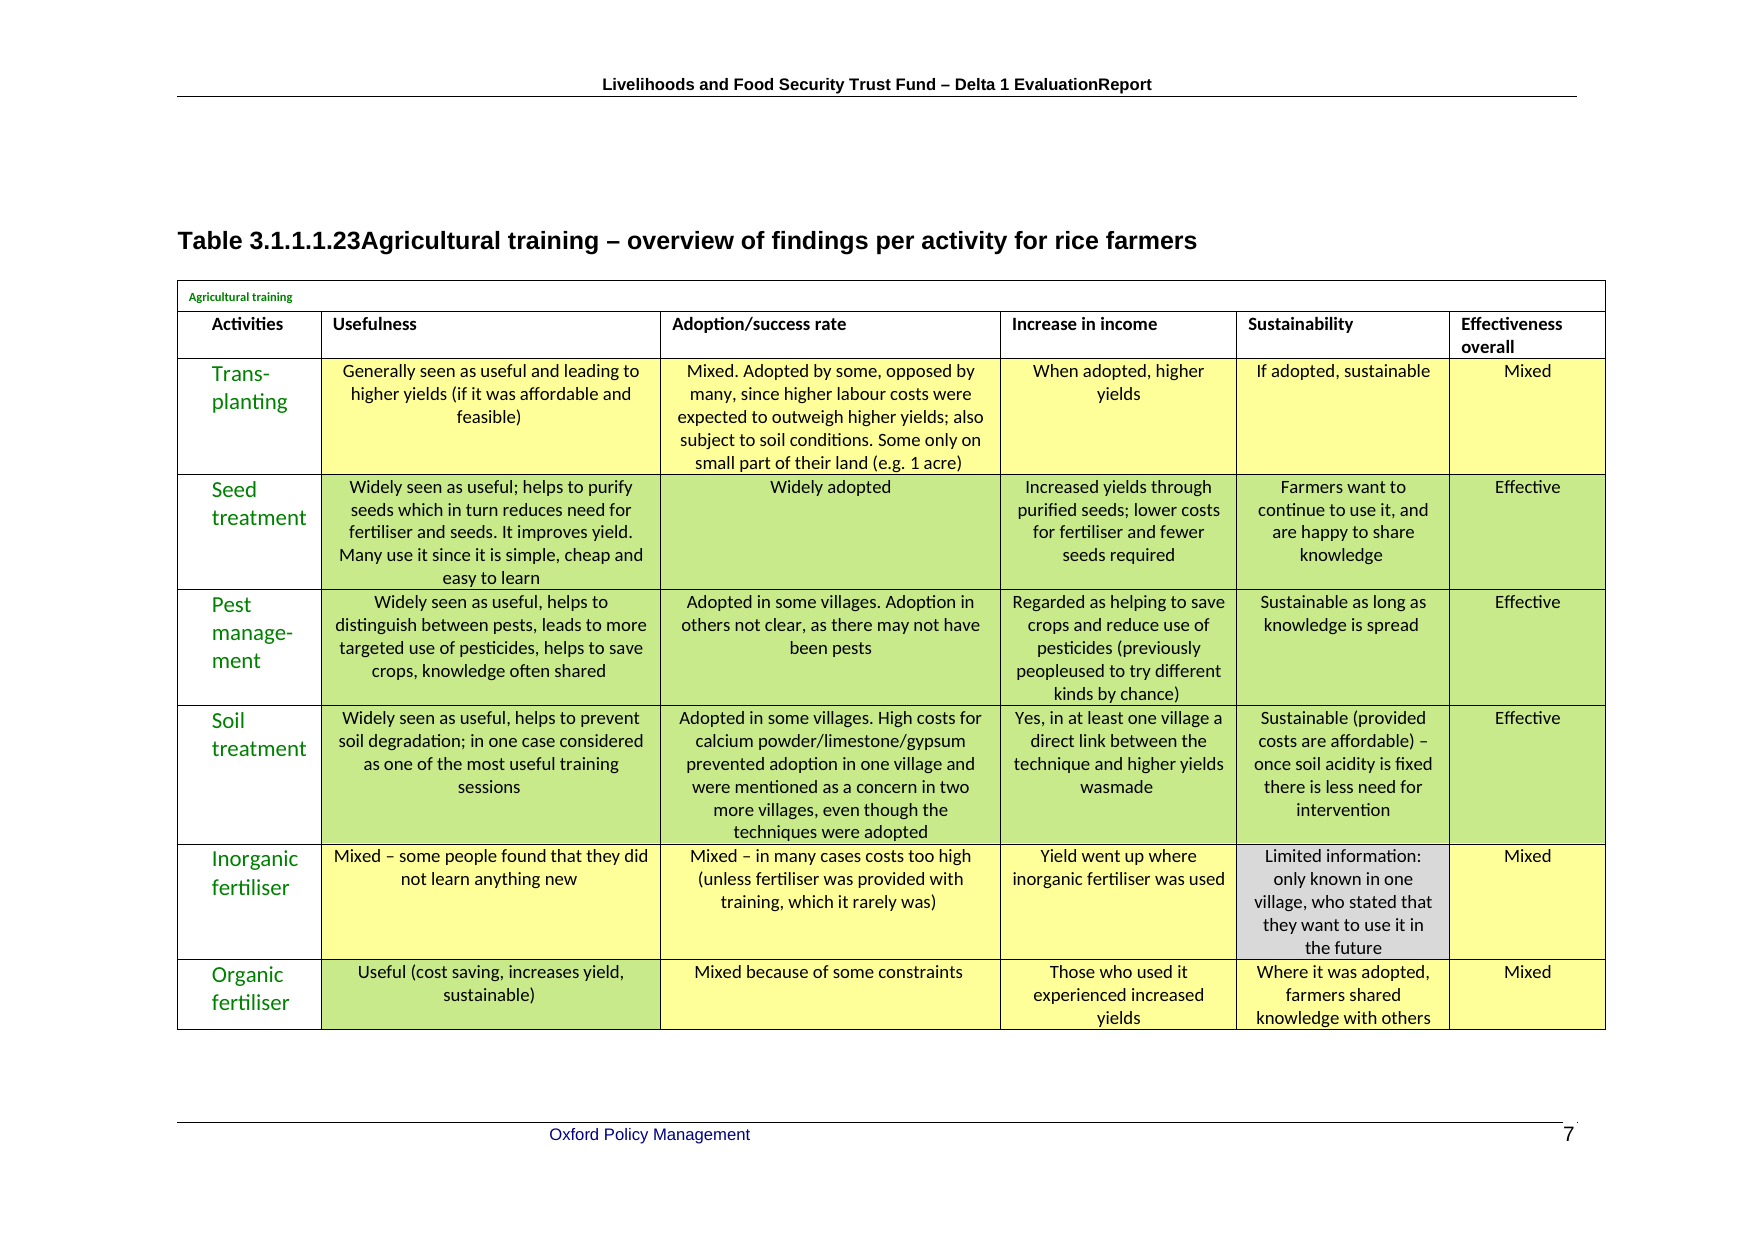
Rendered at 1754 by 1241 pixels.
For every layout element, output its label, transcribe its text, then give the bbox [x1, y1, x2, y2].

table_cell Adopted in some villages. Adoption in others not clear, as there may not have been pests [661, 590, 1000, 705]
table_cell Activities [200, 312, 321, 358]
table_cell [178, 359, 200, 474]
table_cell Widely seen as useful; helps to purify seeds which in turn reduces need for fertiliser and seeds. It improves yield. Many use it since it is simple, cheap and easy to learn [322, 475, 660, 589]
table_cell Generally seen as useful and leading to higher yields (if it was affordable and feasible) [322, 359, 660, 474]
table_cell Effective [1450, 475, 1605, 589]
table_cell Useful (cost saving, increases yield, sustainable) [322, 960, 660, 1029]
table_cell If adopted, sustainable [1237, 359, 1449, 474]
table_cell [178, 475, 200, 589]
table_cell Yes, in at least one village a direct link between the technique and higher yields wasmade [1001, 706, 1236, 843]
table_cell Mixed – in many cases costs too high (unless fertiliser was provided with training, which it rarely was) [661, 845, 1000, 959]
list Agricultural training – overview of findings per activity for rice farmers [177, 226, 1577, 255]
table_cell Regarded as helping to save crops and reduce use of pesticides (previously peopleused to try different kinds by chance) [1001, 590, 1236, 705]
table_cell Seed treatment [200, 475, 321, 589]
table_cell Pest manage-ment [200, 590, 321, 705]
table_cell Widely seen as useful, helps to distinguish between pests, leads to more targeted use of pesticides, helps to save crops, knowledge often shared [322, 590, 660, 705]
table_cell [178, 590, 200, 705]
table_cell Trans-planting [200, 359, 321, 474]
table_cell Limited information: only known in one village, who stated that they want to use it in the future [1237, 845, 1449, 959]
table_cell Those who used it experienced increased yields [1001, 960, 1236, 1029]
table_cell Increased yields through purified seeds; lower costs for fertiliser and fewer seeds required [1001, 475, 1236, 589]
table_header Agricultural training [178, 281, 1605, 311]
table_cell Yield went up where inorganic fertiliser was used [1001, 845, 1236, 959]
table_cell Effectiveness overall [1450, 312, 1605, 358]
table_cell Effective [1450, 590, 1605, 705]
table_cell Mixed [1450, 845, 1605, 959]
table_cell Organic fertiliser [200, 960, 321, 1029]
table_cell Inorganic fertiliser [200, 845, 321, 959]
table_cell Effective [1450, 706, 1605, 843]
table_cell [178, 960, 200, 1029]
table_cell Sustainable as long as knowledge is spread [1237, 590, 1449, 705]
table_cell Farmers want to continue to use it, and are happy to share knowledge [1237, 475, 1449, 589]
table_cell Mixed because of some constraints [661, 960, 1000, 1029]
table_cell [178, 312, 200, 358]
table_cell Increase in income [1001, 312, 1236, 358]
table_cell Usefulness [322, 312, 660, 358]
table_cell Sustainable (provided costs are affordable) – once soil acidity is fixed there is less need for intervention [1237, 706, 1449, 843]
table_cell [178, 845, 200, 959]
table_cell Mixed [1450, 359, 1605, 474]
table_cell Adopted in some villages. High costs for calcium powder/limestone/gypsum prevented adoption in one village and were mentioned as a concern in two more villages, even though the techniques were adopted [661, 706, 1000, 843]
table_cell Widely seen as useful, helps to prevent soil degradation; in one case considered as one of the most useful training sessions [322, 706, 660, 843]
table_cell Mixed. Adopted by some, opposed by many, since higher labour costs were expected to outweigh higher yields; also subject to soil conditions. Some only on small part of their land (e.g. 1 acre) [661, 359, 1000, 474]
table_cell Adoption/success rate [661, 312, 1000, 358]
table_cell When adopted, higher yields [1001, 359, 1236, 474]
table_cell Mixed [1450, 960, 1605, 1029]
table_cell Mixed – some people found that they did not learn anything new [322, 845, 660, 959]
table_cell Widely adopted [661, 475, 1000, 589]
table_cell Where it was adopted, farmers shared knowledge with others [1237, 960, 1449, 1029]
table_cell Soil treatment [200, 706, 321, 843]
table_cell [178, 706, 200, 843]
table_cell Sustainability [1237, 312, 1449, 358]
